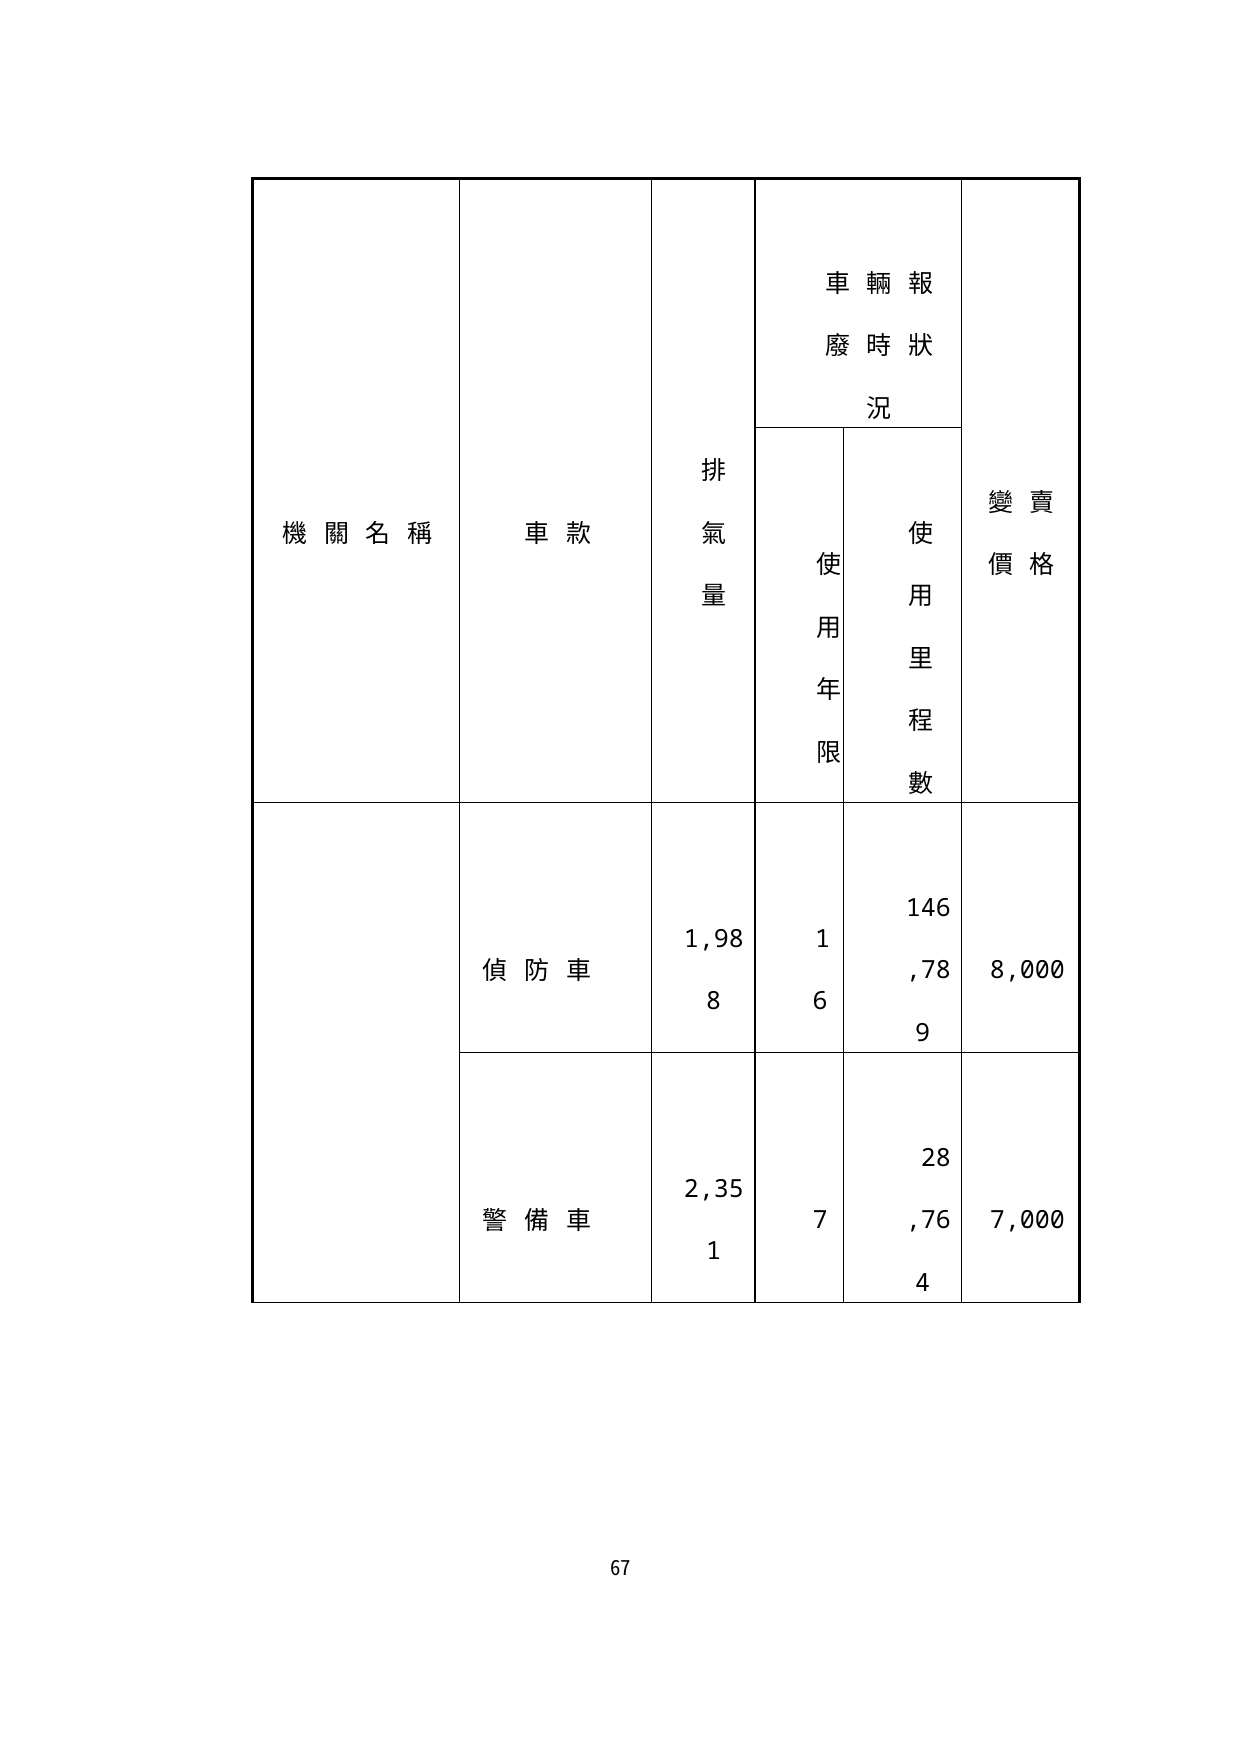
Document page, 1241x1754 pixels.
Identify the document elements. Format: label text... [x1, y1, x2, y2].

table_cell 使用年限 [756, 428, 843, 802]
table_header 變賣價格 [962, 180, 1078, 802]
table_cell 使用里程數 [844, 428, 961, 802]
table_cell 28,764 [844, 1053, 961, 1302]
table_cell 7 [756, 1053, 843, 1302]
table_cell 偵防車 [460, 803, 651, 1052]
table_cell 1,988 [652, 803, 754, 1052]
table_header 車輛報廢時狀況 [756, 180, 961, 427]
table_header 排氣量 [652, 180, 754, 802]
table_header 機關名稱 [254, 180, 459, 802]
table_cell 警備車 [460, 1053, 651, 1302]
table_cell [254, 803, 459, 1302]
table_cell 7,000 [962, 1053, 1078, 1302]
table_cell 2,351 [652, 1053, 754, 1302]
table_cell 8,000 [962, 803, 1078, 1052]
table_cell 146,789 [844, 803, 961, 1052]
table_header 車款 [460, 180, 651, 802]
table_cell 16 [756, 803, 843, 1052]
